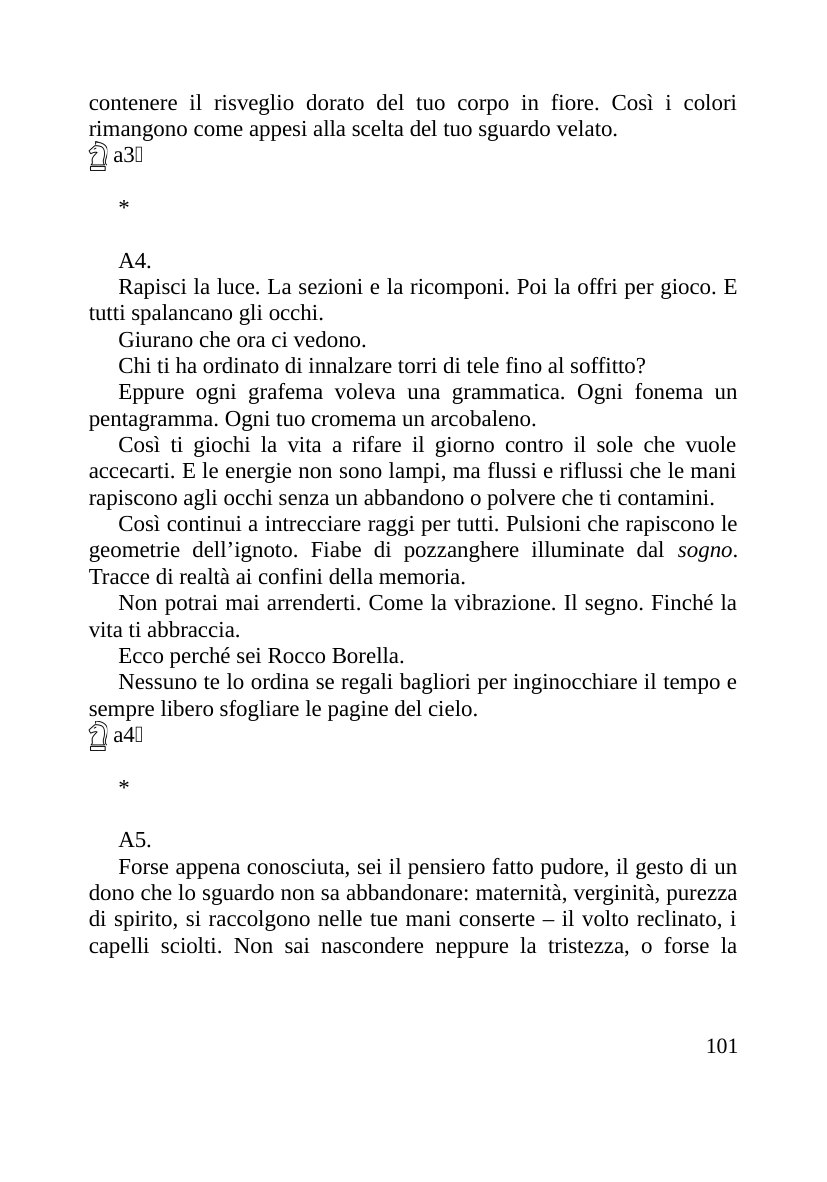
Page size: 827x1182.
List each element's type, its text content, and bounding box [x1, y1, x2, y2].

text Così continui a intrecciare raggi per tutti. Pulsioni che rapiscono le geometrie dell’ignoto. Fiabe di pozzanghere illuminate dal sogno. Tracce di realtà ai confini della memoria. [88, 510, 738, 589]
text Rapisci la luce. La sezioni e la ricomponi. Poi la offri per gioco. E tutti spalancano gli occhi. [88, 273, 738, 326]
text contenere il risveglio dorato del tuo corpo in fiore. Così i colori rimangono come appesi alla scelta del tuo sguardo velato. [88, 88, 738, 141]
text Giurano che ora ci vedono. [88, 326, 738, 352]
text * [88, 194, 738, 220]
text Nessuno te lo ordina se regali bagliori per inginocchiare il tempo e sempre libero sfogliare le pagine del cielo. [88, 668, 738, 721]
text Ecco perché sei Rocco Borella. [88, 642, 738, 668]
text * [88, 774, 738, 800]
picture [88, 721, 108, 751]
text Chi ti ha ordinato di innalzare torri di tele fino al soffitto? [88, 352, 738, 378]
picture [88, 141, 108, 171]
text Non potrai mai arrenderti. Come la vibrazione. Il segno. Finché la vita ti abbraccia. [88, 589, 738, 642]
text A5. [88, 826, 738, 853]
text a4g [108, 721, 738, 747]
text Così ti giochi la vita a rifare il giorno contro il sole che vuole accecarti. E le energie non sono lampi, ma flussi e riflussi che le mani rapiscono agli occhi senza un abbandono o polvere che ti contamini. [88, 431, 738, 510]
text Eppure ogni grafema voleva una grammatica. Ogni fonema un pentagramma. Ogni tuo cromema un arcobaleno. [88, 378, 738, 431]
text A4. [88, 247, 738, 273]
text a3g [108, 141, 738, 168]
text Forse appena conosciuta, sei il pensiero fatto pudore, il gesto di un dono che lo sguardo non sa abbandonare: maternità, verginità, purezza di spirito, si raccolgono nelle tue mani conserte – il volto reclinato, i capelli sciolti. Non sai nascondere neppure la tristezza, o forse la [88, 853, 738, 958]
